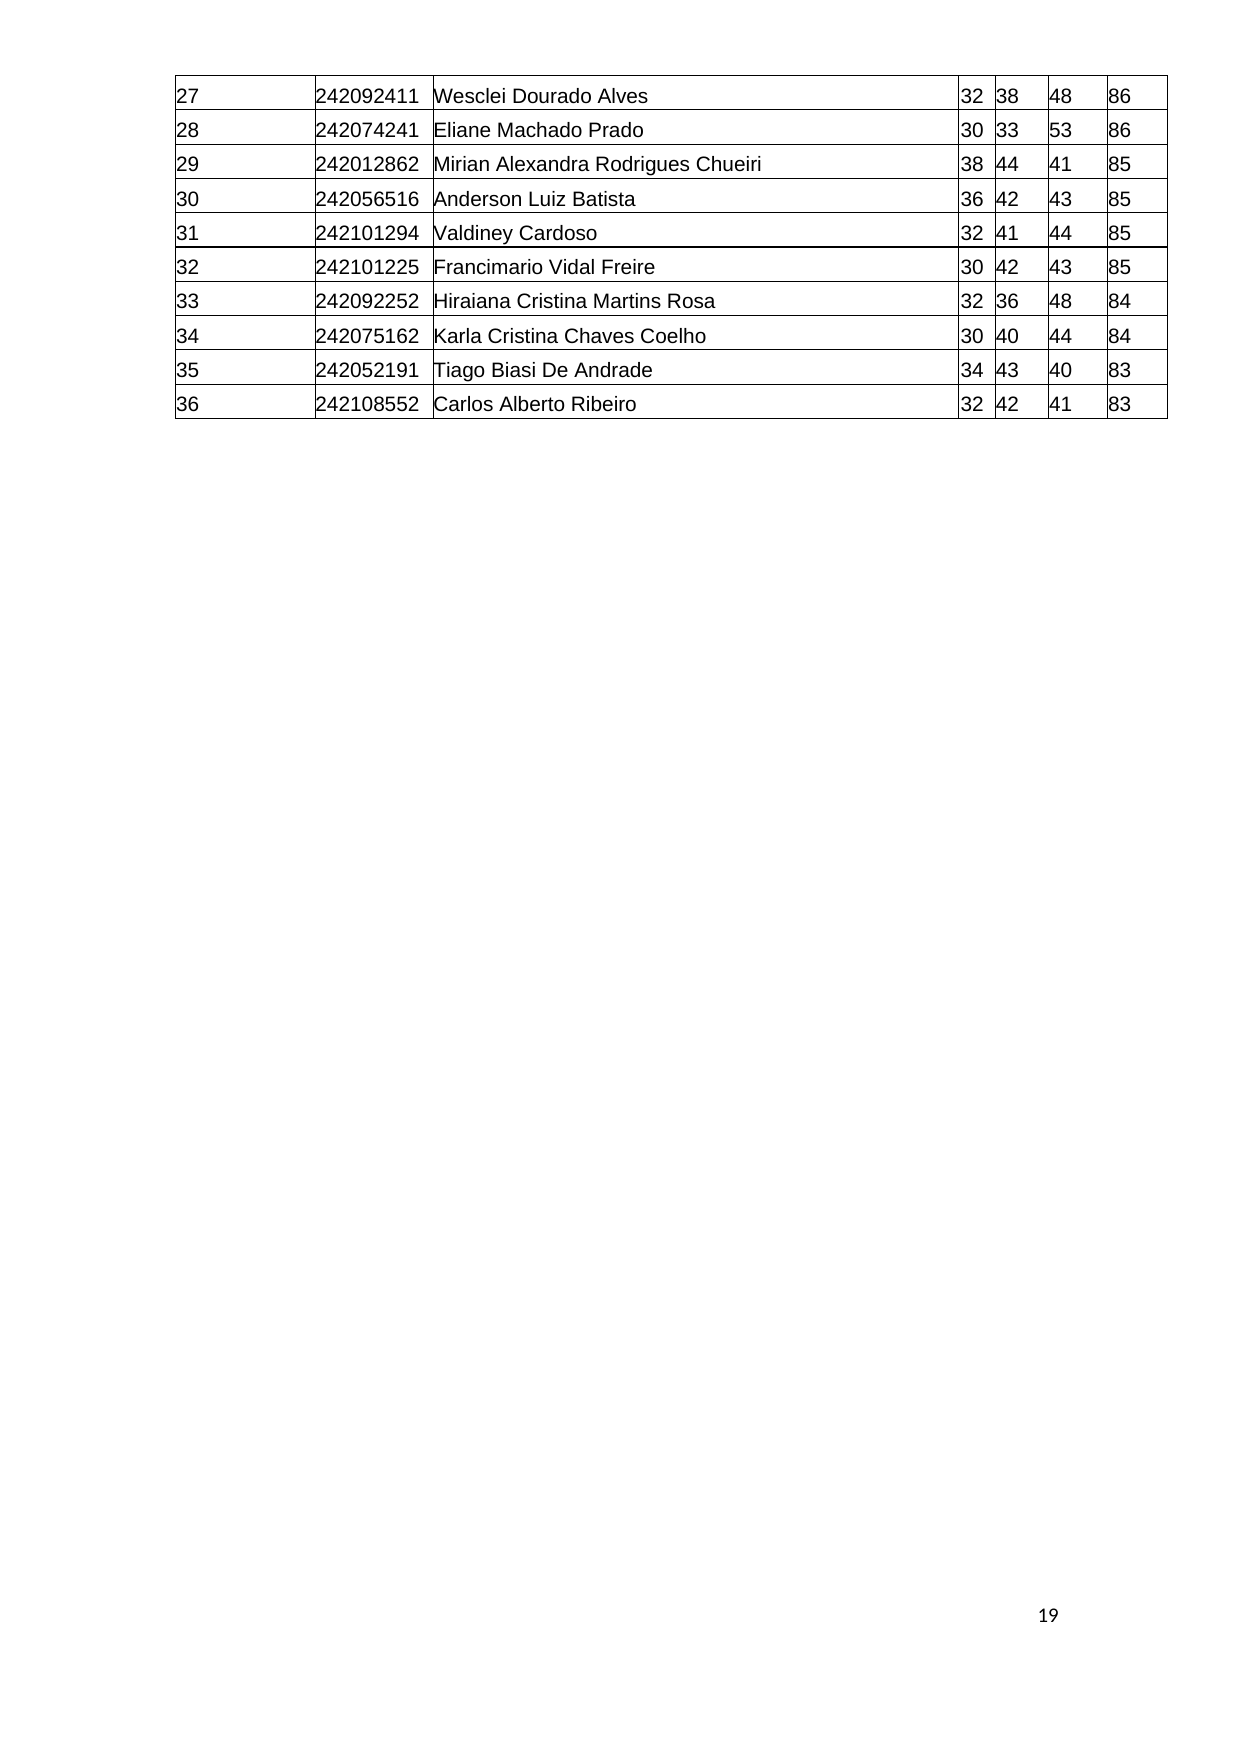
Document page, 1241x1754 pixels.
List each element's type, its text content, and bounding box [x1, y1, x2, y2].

table_cell 242101294 [316, 213, 433, 246]
table_cell 86 [1108, 110, 1167, 143]
table_cell 48 [1049, 282, 1107, 315]
table_cell 86 [1108, 76, 1167, 109]
table_cell 43 [1049, 179, 1107, 212]
table_cell 85 [1108, 248, 1167, 281]
table_cell Eliane Machado Prado [434, 110, 958, 143]
table_cell 41 [1049, 385, 1107, 418]
table_cell Carlos Alberto Ribeiro [434, 385, 958, 418]
table_cell 31 [176, 213, 315, 246]
table_cell 242074241 [316, 110, 433, 143]
table_cell 32 [959, 213, 995, 246]
table_cell 29 [176, 145, 315, 178]
table_cell 242108552 [316, 385, 433, 418]
table_cell 53 [1049, 110, 1107, 143]
table_cell 242052191 [316, 350, 433, 383]
table_cell 43 [996, 350, 1048, 383]
table_cell 83 [1108, 385, 1167, 418]
table_cell 85 [1108, 179, 1167, 212]
table_cell 242056516 [316, 179, 433, 212]
table_cell 30 [959, 248, 995, 281]
table_cell 36 [959, 179, 995, 212]
table_cell 44 [1049, 316, 1107, 349]
table_cell Francimario Vidal Freire [434, 248, 958, 281]
table_cell 32 [959, 282, 995, 315]
table_cell 41 [1049, 145, 1107, 178]
table_cell Wesclei Dourado Alves [434, 76, 958, 109]
table_cell 40 [996, 316, 1048, 349]
table_cell 33 [176, 282, 315, 315]
table_cell Mirian Alexandra Rodrigues Chueiri [434, 145, 958, 178]
table_cell 38 [959, 145, 995, 178]
table_cell Karla Cristina Chaves Coelho [434, 316, 958, 349]
table_cell 242092411 [316, 76, 433, 109]
table_cell 242092252 [316, 282, 433, 315]
table_cell 85 [1108, 145, 1167, 178]
table_cell 34 [959, 350, 995, 383]
table_cell 35 [176, 350, 315, 383]
table_cell 83 [1108, 350, 1167, 383]
table_cell 30 [176, 179, 315, 212]
table_cell 43 [1049, 248, 1107, 281]
table_cell 36 [176, 385, 315, 418]
table_cell 32 [959, 76, 995, 109]
table_cell 30 [959, 316, 995, 349]
table_cell 40 [1049, 350, 1107, 383]
table_cell 48 [1049, 76, 1107, 109]
table_cell Hiraiana Cristina Martins Rosa [434, 282, 958, 315]
table_cell 44 [996, 145, 1048, 178]
table_cell 41 [996, 213, 1048, 246]
table_cell 242012862 [316, 145, 433, 178]
table_cell 30 [959, 110, 995, 143]
table_cell 44 [1049, 213, 1107, 246]
table_cell 84 [1108, 316, 1167, 349]
table_cell 42 [996, 385, 1048, 418]
table_cell 38 [996, 76, 1048, 109]
table_cell 32 [176, 248, 315, 281]
table_cell Valdiney Cardoso [434, 213, 958, 246]
table_cell 28 [176, 110, 315, 143]
table_cell 27 [176, 76, 315, 109]
table_cell Anderson Luiz Batista [434, 179, 958, 212]
table_cell 34 [176, 316, 315, 349]
table_cell Tiago Biasi De Andrade [434, 350, 958, 383]
table_cell 242075162 [316, 316, 433, 349]
table_cell 33 [996, 110, 1048, 143]
table_cell 42 [996, 179, 1048, 212]
table_cell 42 [996, 248, 1048, 281]
table_cell 36 [996, 282, 1048, 315]
table_cell 242101225 [316, 248, 433, 281]
table_cell 84 [1108, 282, 1167, 315]
table_cell 32 [959, 385, 995, 418]
table_cell 85 [1108, 213, 1167, 246]
